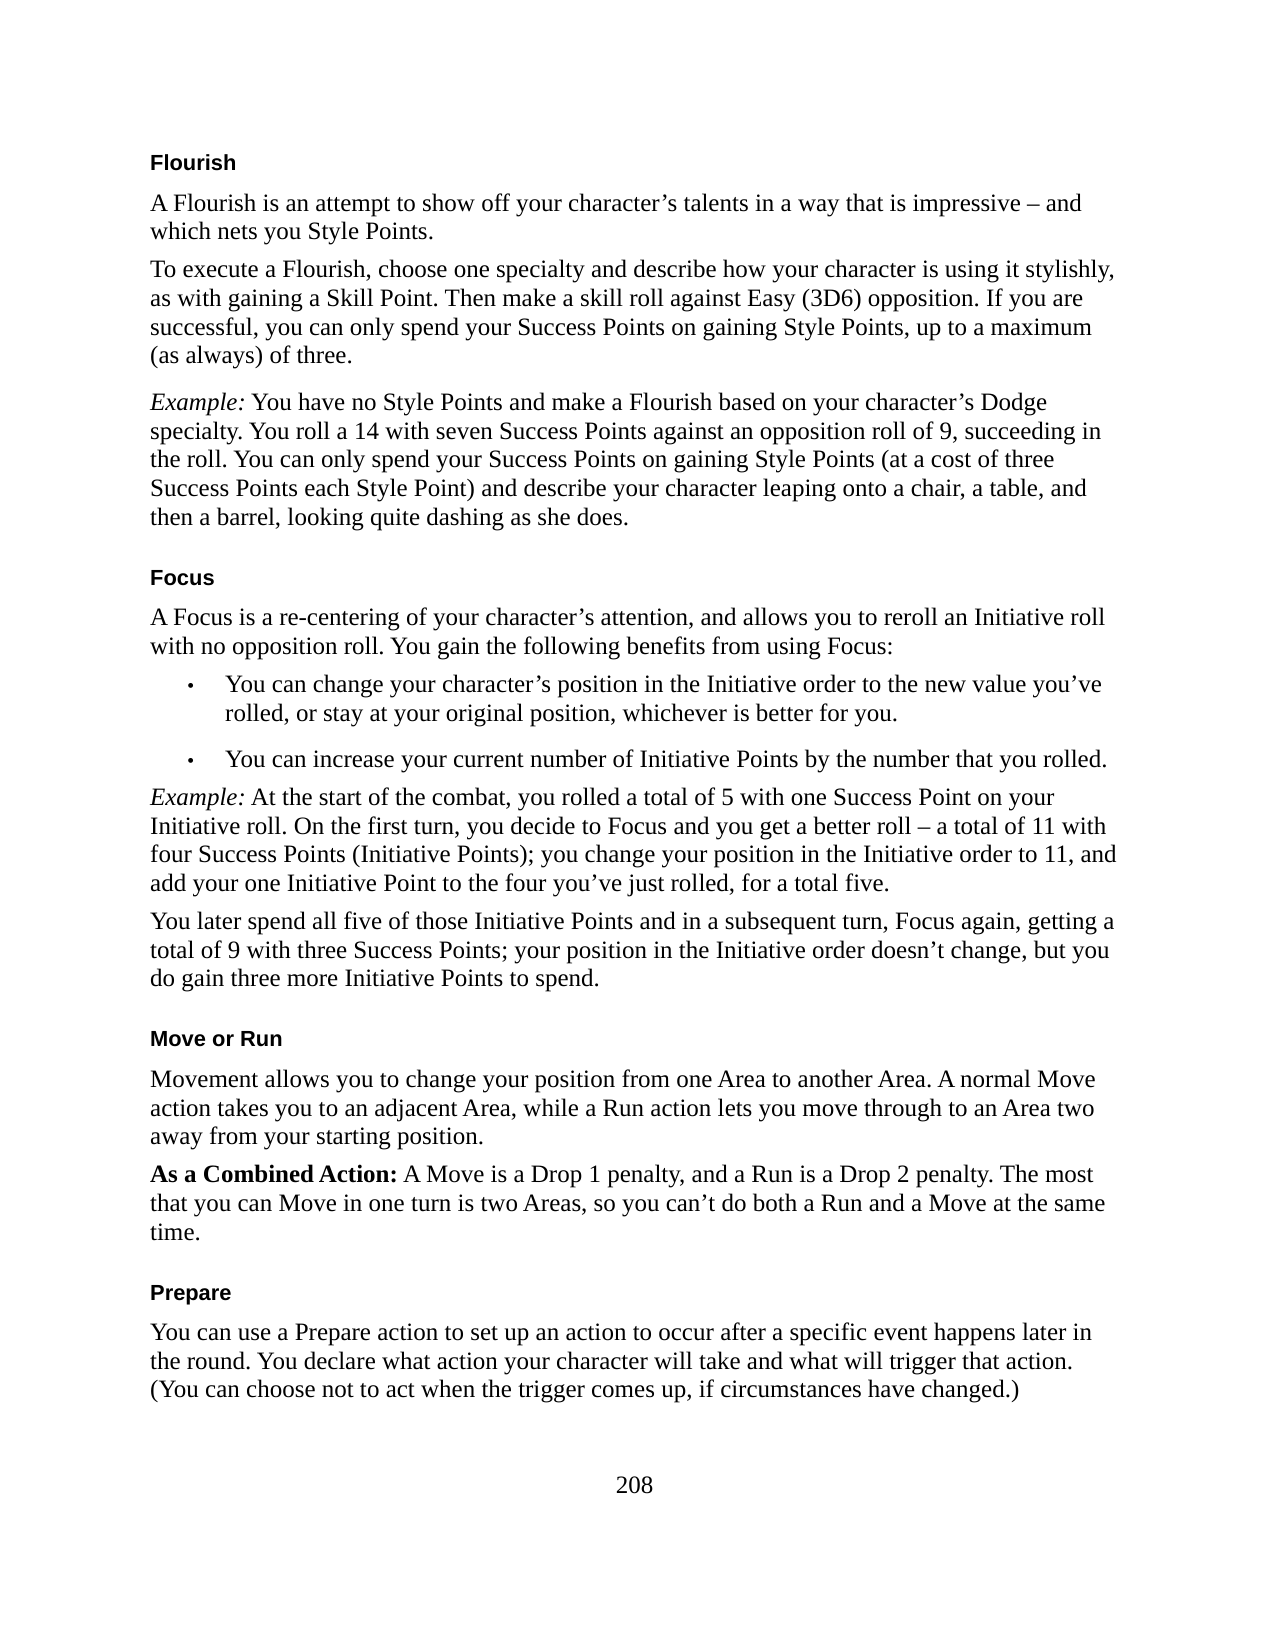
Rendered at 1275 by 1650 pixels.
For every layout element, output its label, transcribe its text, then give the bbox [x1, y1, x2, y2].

subtitle Flourish [150, 150, 1125, 175]
subtitle Move or Run [150, 1026, 1125, 1051]
list You can increase your current number of Initiative Points by the number that you rolled. [187, 744, 1125, 773]
text A Flourish is an attempt to show off your character’s talents in a way that is impressive – and which nets you Style Points. [150, 188, 1125, 245]
text As a Combined Action: A Move is a Drop 1 penalty, and a Run is a Drop 2 penalty. The most that you can Move in one turn is two Areas, so you can’t do both a Run and a Move at the same time. [150, 1159, 1125, 1245]
list You can change your character’s position in the Initiative order to the new value you’ve rolled, or stay at your original position, whichever is better for you. [187, 669, 1125, 726]
text Example: You have no Style Points and make a Flourish based on your character’s Dodge specialty. You roll a 14 with seven Success Points against an opposition roll of 9, succeeding in the roll. You can only spend your Success Points on gaining Style Points (at a cost of three Success Points each Style Point) and describe your character leaping onto a chair, a table, and then a barrel, looking quite dashing as she does. [150, 387, 1125, 531]
subtitle Prepare [150, 1279, 1125, 1304]
text A Focus is a re-centering of your character’s attention, and allows you to reroll an Initiative roll with no opposition roll. You gain the following benefits from using Focus: [150, 602, 1125, 660]
text To execute a Flourish, choose one specialty and describe how your character is using it stylishly, as with gaining a Skill Point. Then make a skill roll against Easy (3D6) opposition. If you are successful, you can only spend your Success Points on gaining Style Points, up to a maximum (as always) of three. [150, 254, 1125, 369]
text Example: At the start of the combat, you rolled a total of 5 with one Success Point on your Initiative roll. On the first turn, you decide to Focus and you get a better roll – a total of 11 with four Success Points (Initiative Points); you change your position in the Initiative order to 11, and add your one Initiative Point to the four you’ve just rolled, for a total five. [150, 782, 1125, 897]
text You can use a Prepare action to set up an action to occur after a specific event happens later in the round. You declare what action your character will take and what will trigger that action. (You can choose not to act when the trigger comes up, if circumstances have changed.) [150, 1317, 1125, 1403]
subtitle Focus [150, 565, 1125, 590]
text You later spend all five of those Initiative Points and in a subsequent turn, Focus again, getting a total of 9 with three Success Points; your position in the Initiative order doesn’t change, but you do gain three more Initiative Points to spend. [150, 906, 1125, 992]
text Movement allows you to change your position from one Area to another Area. A normal Move action takes you to an adjacent Area, while a Run action lets you move through to an Area two away from your starting position. [150, 1064, 1125, 1150]
